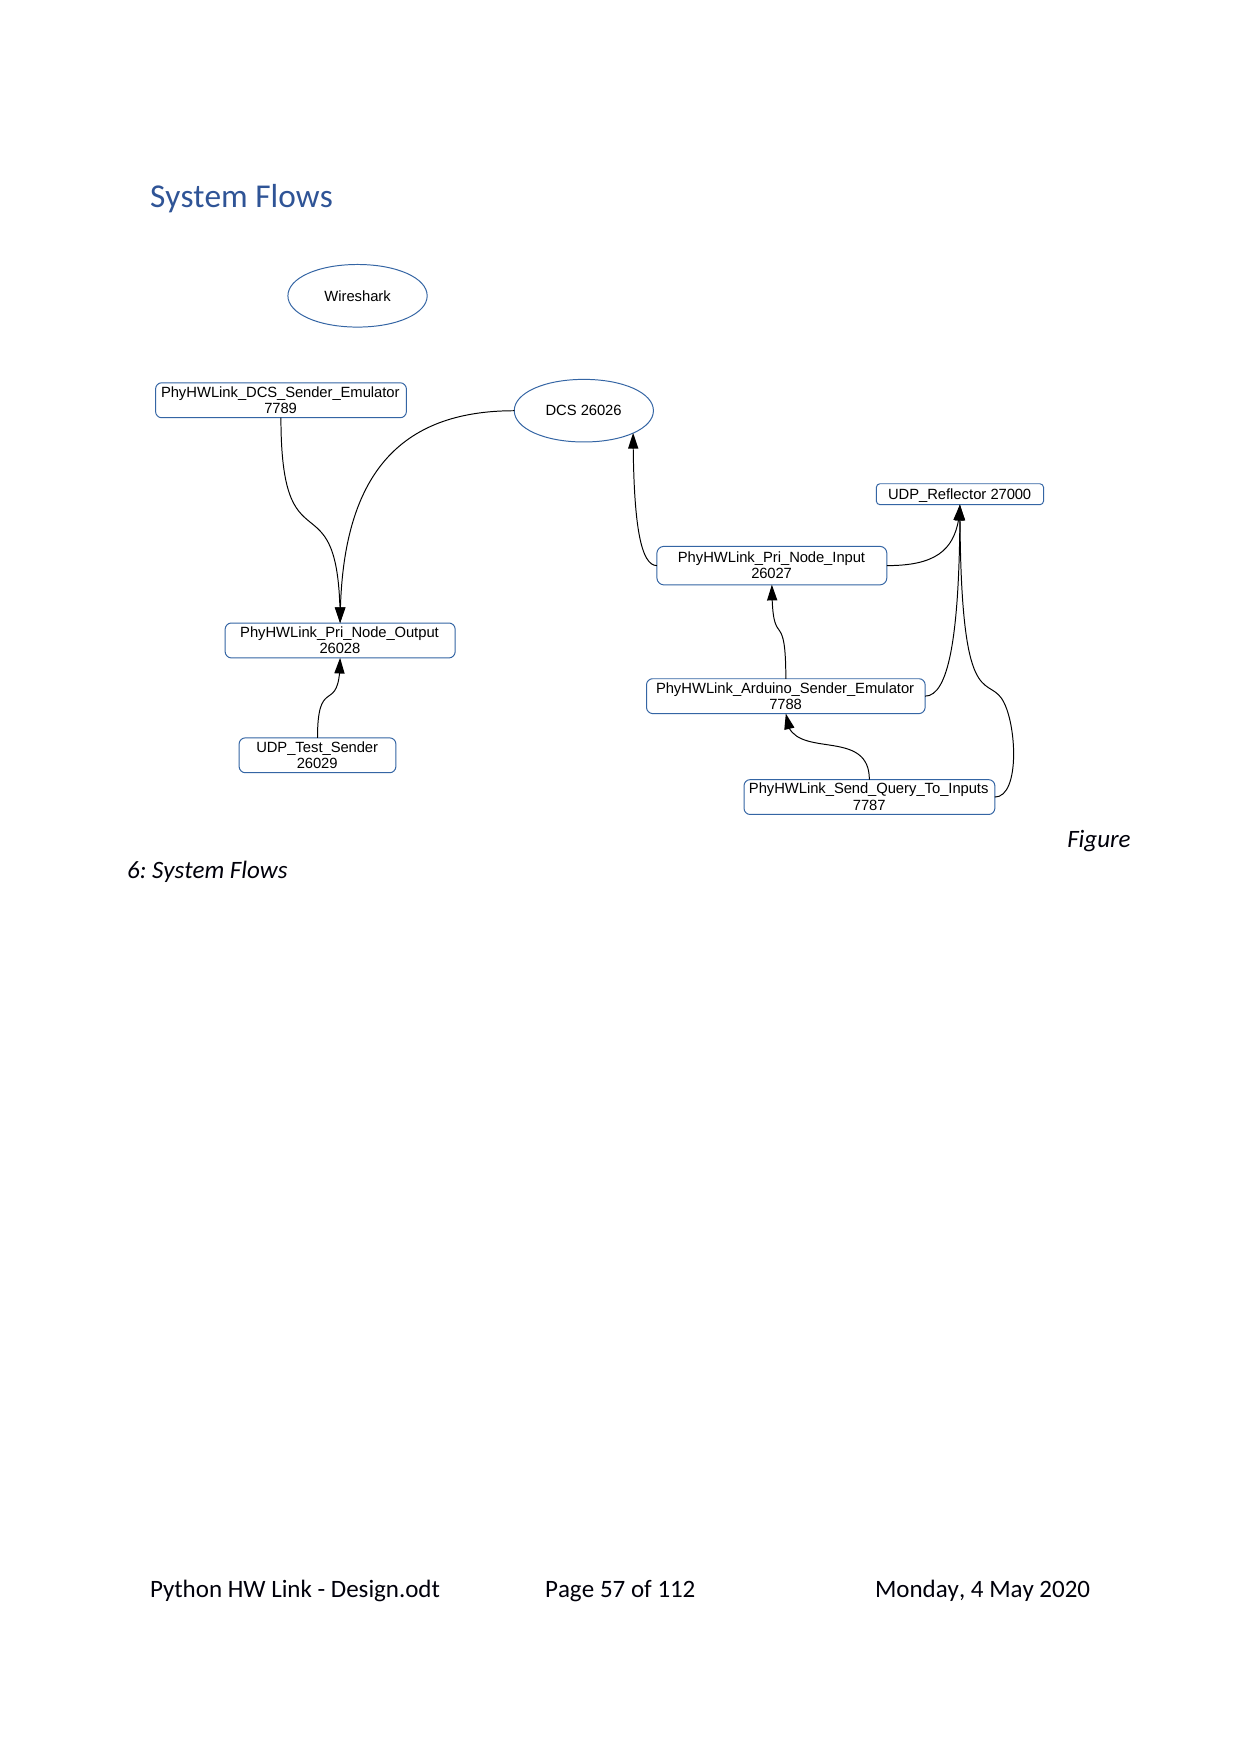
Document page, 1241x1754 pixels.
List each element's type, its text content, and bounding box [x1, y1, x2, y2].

text Figure 6: System Flows [127, 239, 1132, 884]
subtitle System Flows [150, 175, 1090, 216]
